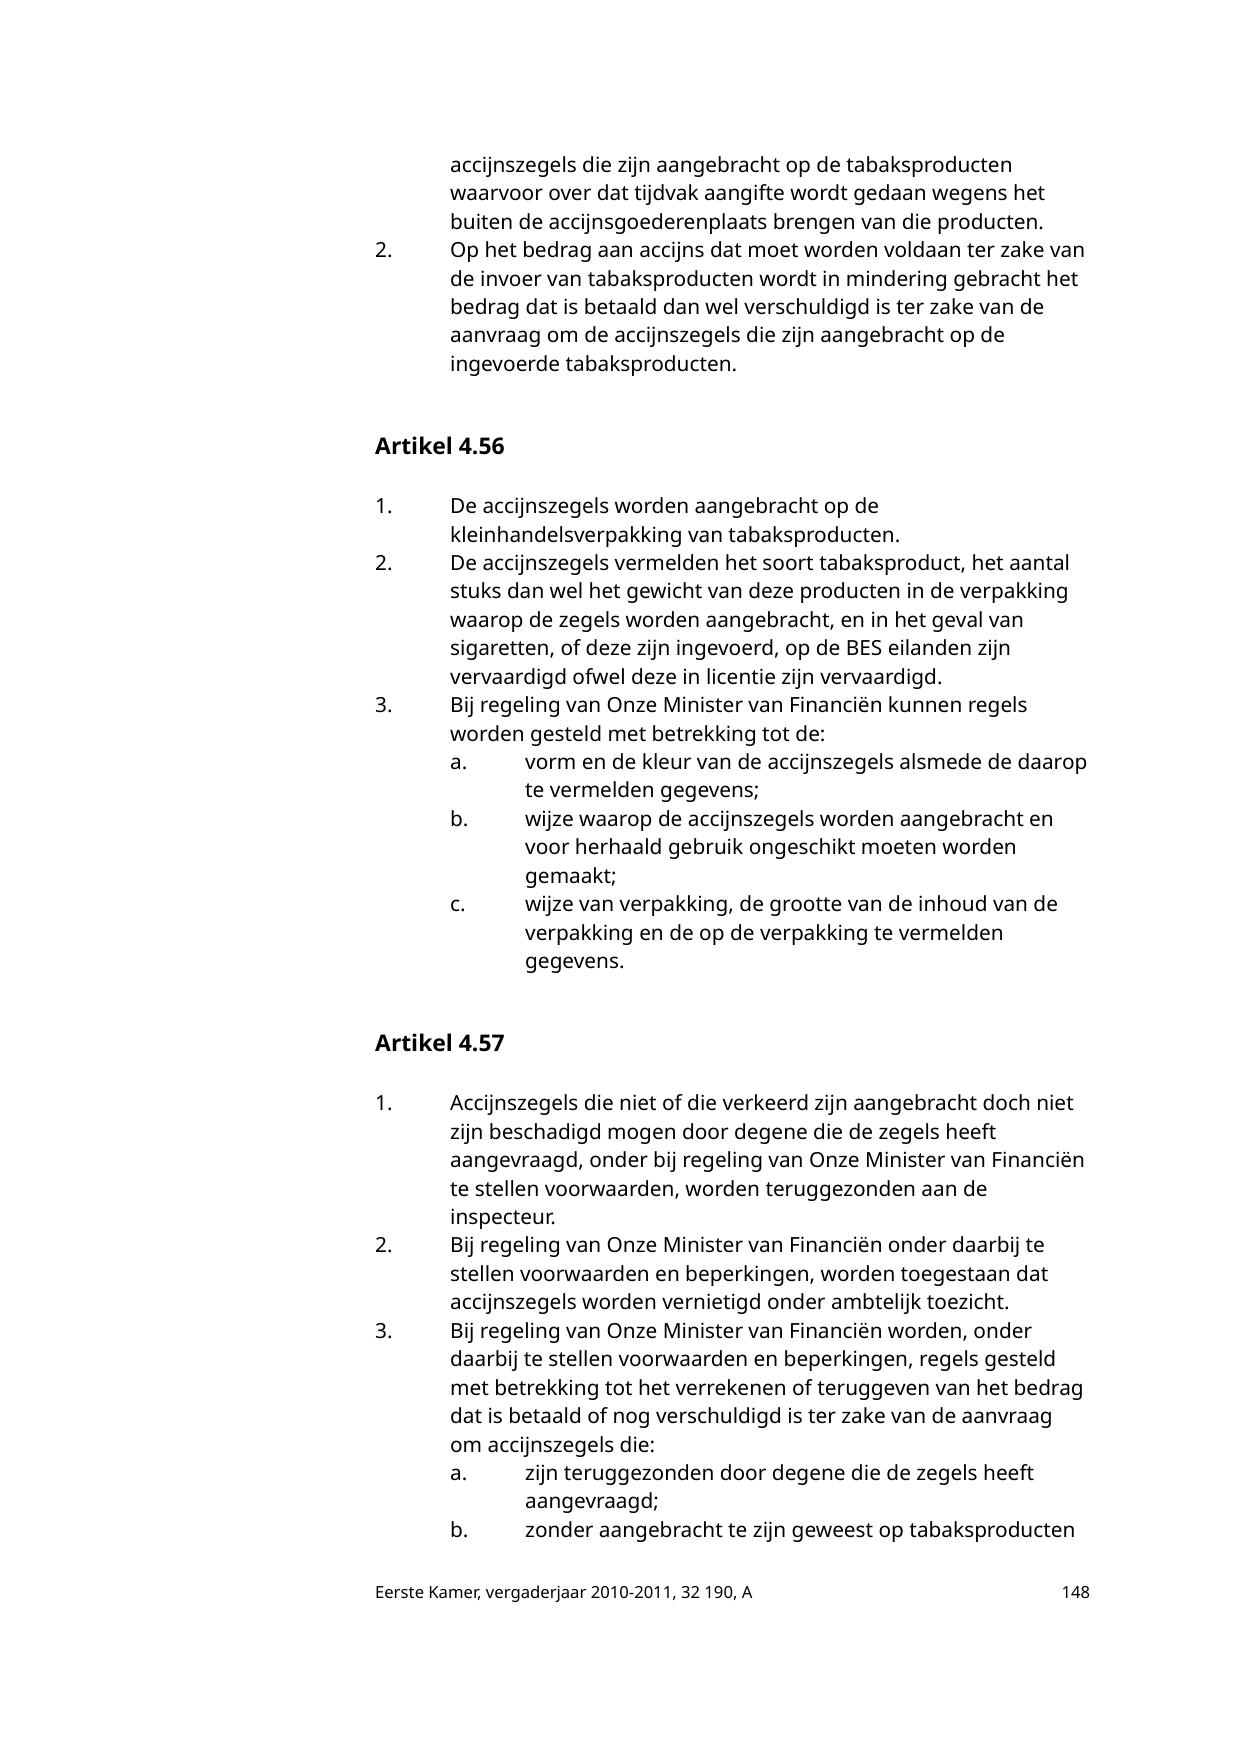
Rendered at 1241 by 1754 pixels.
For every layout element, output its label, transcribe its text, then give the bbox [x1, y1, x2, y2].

list accijnszegels die zijn aangebracht op de tabaksproducten waarvoor over dat tijdvak aangifte wordt gedaan wegens het buiten de accijnsgoederenplaats brengen van die producten. [375, 150, 1090, 235]
list De accijnszegels worden aangebracht op de kleinhandelsverpakking van tabaksproducten. [375, 491, 1090, 548]
list Bij regeling van Onze Minister van Financiën kunnen regels worden gesteld met betrekking tot de: [375, 690, 1090, 747]
list wijze waarop de accijnszegels worden aangebracht en voor herhaald gebruik ongeschikt moeten worden gemaakt; [450, 804, 1090, 889]
subtitle Artikel 4.57 [375, 1027, 1090, 1058]
list wijze van verpakking, de grootte van de inhoud van de verpakking en de op de verpakking te vermelden gegevens. [450, 889, 1090, 975]
list Op het bedrag aan accijns dat moet worden voldaan ter zake van de invoer van tabaksproducten wordt in mindering gebracht het bedrag dat is betaald dan wel verschuldigd is ter zake van de aanvraag om de accijnszegels die zijn aangebracht op de ingevoerde tabaksproducten. [375, 235, 1090, 377]
list De accijnszegels vermelden het soort tabaksproduct, het aantal stuks dan wel het gewicht van deze producten in de verpakking waarop de zegels worden aangebracht, en in het geval van sigaretten, of deze zijn ingevoerd, op de BES eilanden zijn vervaardigd ofwel deze in licentie zijn vervaardigd. [375, 548, 1090, 690]
list zonder aangebracht te zijn geweest op tabaksproducten [450, 1515, 1090, 1543]
list Bij regeling van Onze Minister van Financiën onder daarbij te stellen voorwaarden en beperkingen, worden toegestaan dat accijnszegels worden vernietigd onder ambtelijk toezicht. [375, 1231, 1090, 1316]
list Bij regeling van Onze Minister van Financiën worden, onder daarbij te stellen voorwaarden en beperkingen, regels gesteld met betrekking tot het verrekenen of teruggeven van het bedrag dat is betaald of nog verschuldigd is ter zake van de aanvraag om accijnszegels die: [375, 1316, 1090, 1458]
list zijn teruggezonden door degene die de zegels heeft aangevraagd; [450, 1458, 1090, 1515]
list vorm en de kleur van de accijnszegels alsmede de daarop te vermelden gegevens; [450, 747, 1090, 804]
list Accijnszegels die niet of die verkeerd zijn aangebracht doch niet zijn beschadigd mogen door degene die de zegels heeft aangevraagd, onder bij regeling van Onze Minister van Financiën te stellen voorwaarden, worden teruggezonden aan de inspecteur. [375, 1088, 1090, 1231]
subtitle Artikel 4.56 [375, 430, 1090, 461]
